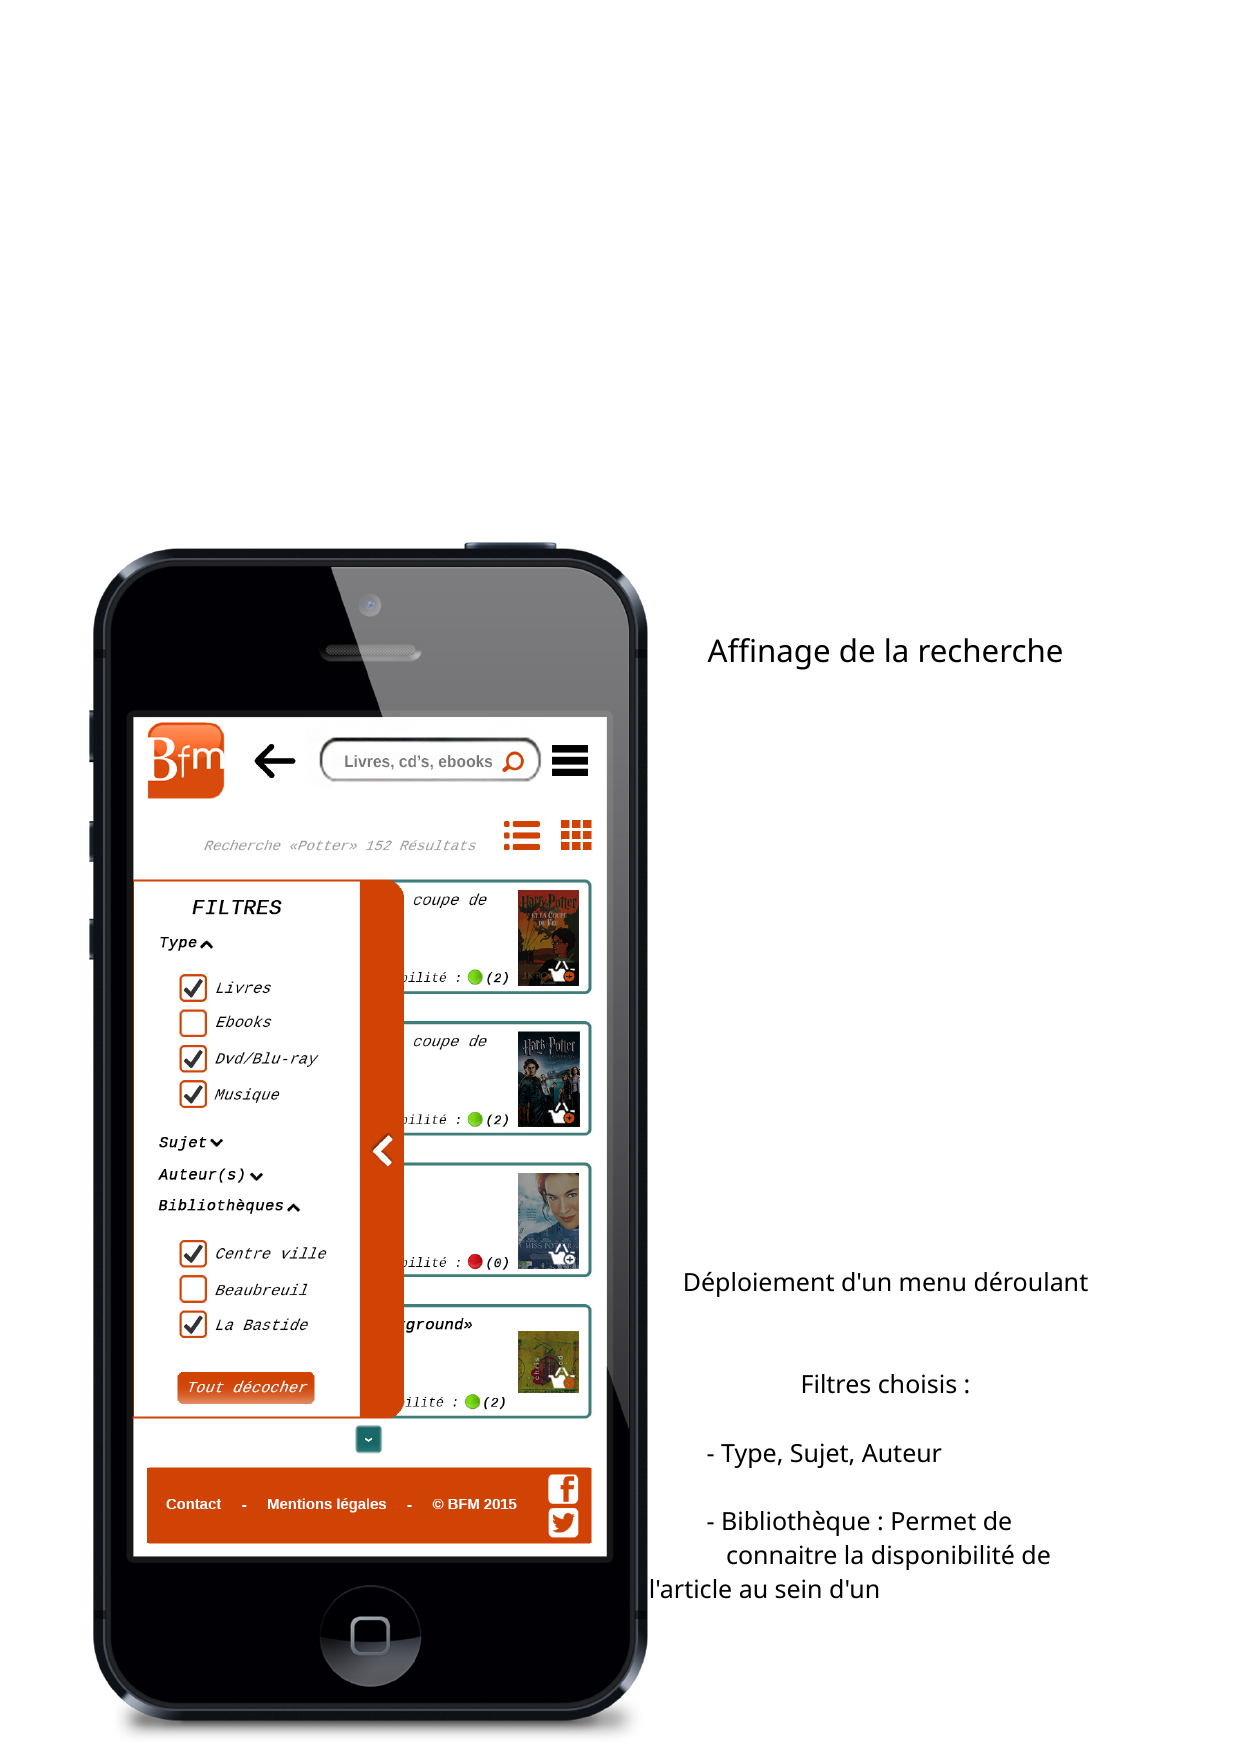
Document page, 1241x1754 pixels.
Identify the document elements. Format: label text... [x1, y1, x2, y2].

text Filtres choisis : [649, 1367, 1122, 1401]
text Affinage de la recherche [649, 629, 1122, 672]
text - Type, Sujet, Auteur [649, 1435, 1122, 1469]
text Déploiement d'un menu déroulant [649, 1265, 1122, 1299]
picture [89, 532, 649, 1754]
text - Bibliothèque : Permet de connaitre la disponibilité de l'article au sein d'un [649, 1503, 1122, 1606]
